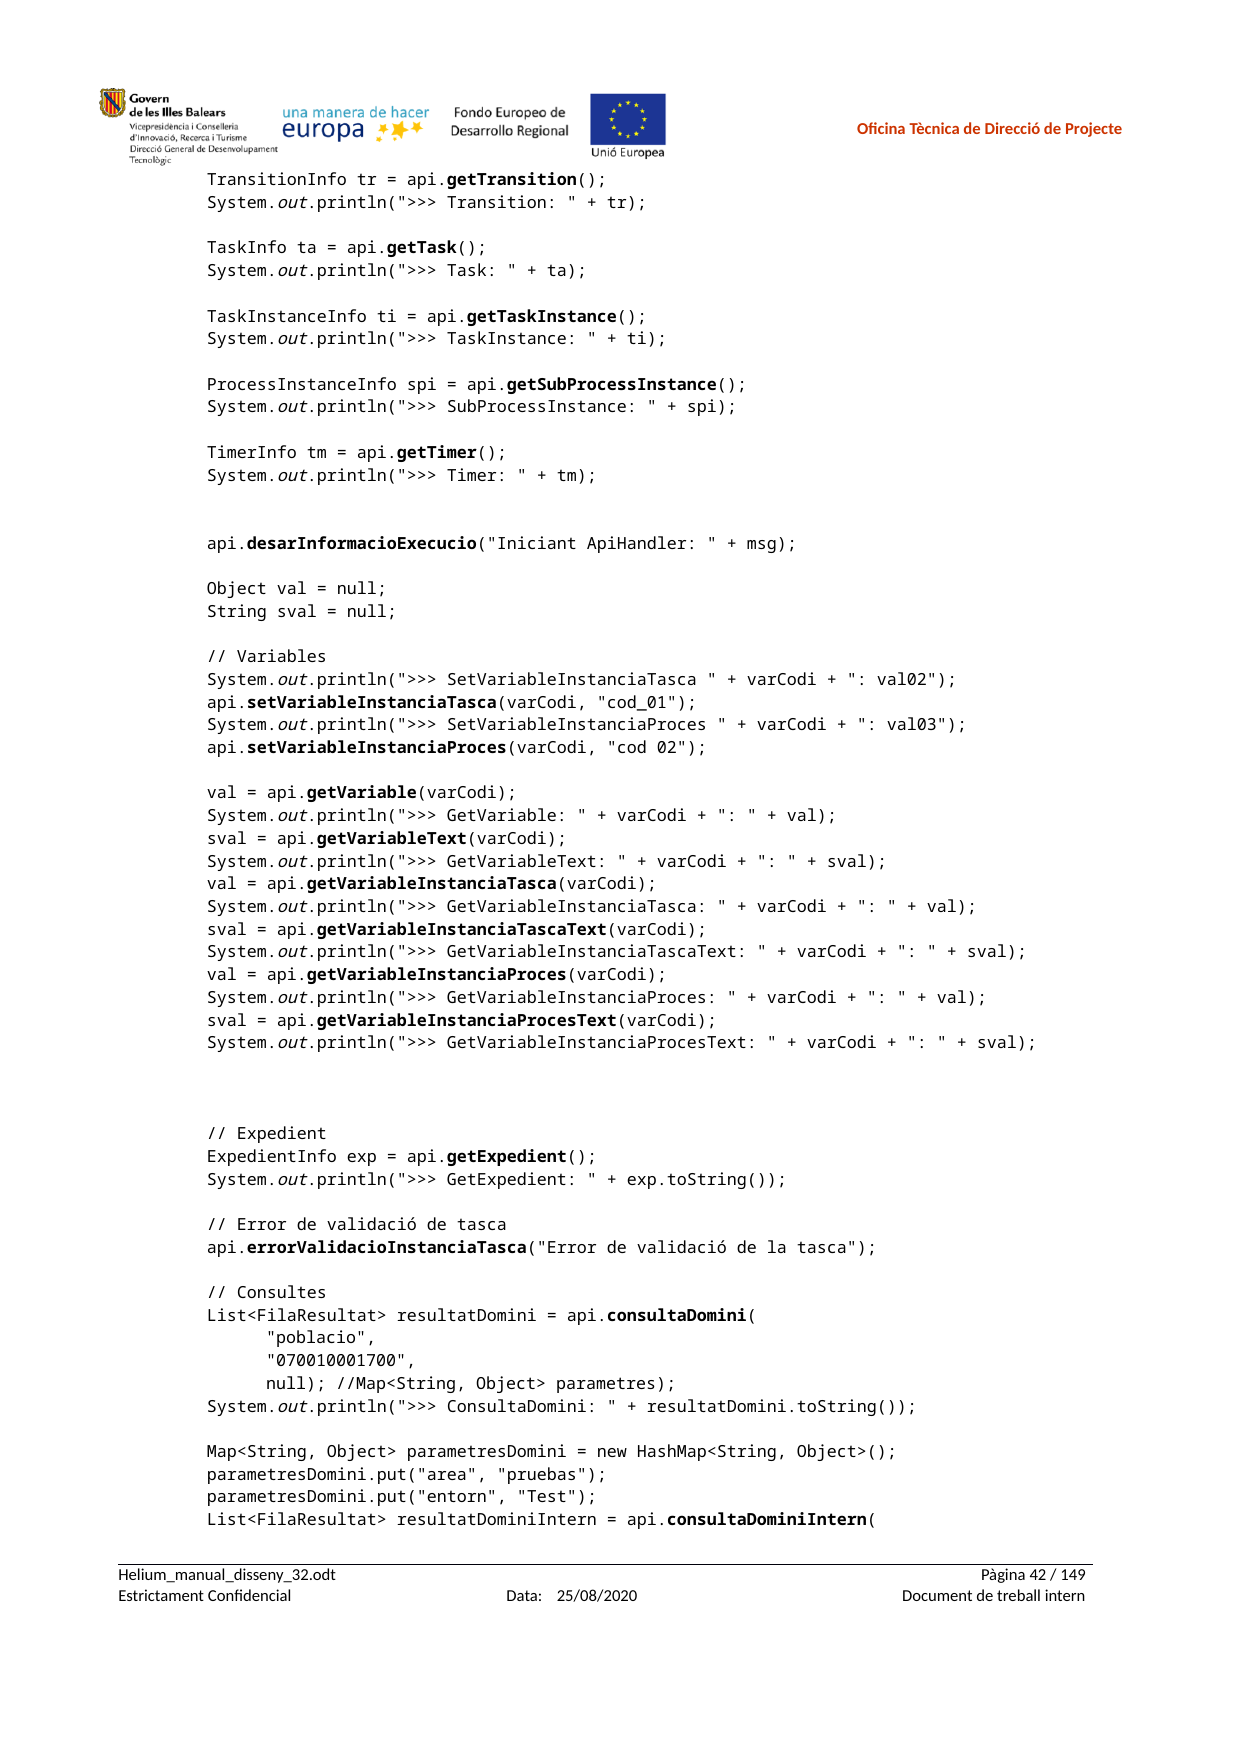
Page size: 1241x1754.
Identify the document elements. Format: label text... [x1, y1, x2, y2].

text System.out.println(">>> GetVariableInstanciaTasca: " + varCodi + ": " + val); [118, 894, 1122, 917]
text parametresDomini.put("area", "pruebas"); [118, 1462, 1122, 1485]
text sval = api.getVariableInstanciaProcesText(varCodi); [118, 1008, 1122, 1031]
text TaskInfo ta = api.getTask(); [118, 236, 1122, 259]
text Object val = null; [118, 577, 1122, 599]
text System.out.println(">>> GetVariableInstanciaProces: " + varCodi + ": " + val); [118, 985, 1122, 1008]
text ExpedientInfo exp = api.getExpedient(); [118, 1144, 1122, 1167]
text System.out.println(">>> SetVariableInstanciaTasca " + varCodi + ": val02"); [118, 667, 1122, 690]
text List<FilaResultat> resultatDominiIntern = api.consultaDominiIntern( [118, 1508, 1122, 1530]
text System.out.println(">>> Timer: " + tm); [118, 463, 1122, 486]
text val = api.getVariableInstanciaTasca(varCodi); [118, 872, 1122, 894]
text System.out.println(">>> GetExpedient: " + exp.toString()); [118, 1167, 1122, 1190]
text System.out.println(">>> GetVariableText: " + varCodi + ": " + sval); [118, 849, 1122, 872]
text TimerInfo tm = api.getTimer(); [118, 440, 1122, 463]
text "070010001700", [118, 1349, 1122, 1371]
text Map<String, Object> parametresDomini = new HashMap<String, Object>(); [118, 1439, 1122, 1462]
text // Error de validació de tasca [118, 1212, 1122, 1235]
text System.out.println(">>> SetVariableInstanciaProces " + varCodi + ": val03"); [118, 713, 1122, 736]
text System.out.println(">>> ConsultaDomini: " + resultatDomini.toString()); [118, 1394, 1122, 1417]
text System.out.println(">>> GetVariable: " + varCodi + ": " + val); [118, 804, 1122, 826]
text String sval = null; [118, 599, 1122, 622]
text "poblacio", [118, 1326, 1122, 1349]
text System.out.println(">>> SubProcessInstance: " + spi); [118, 395, 1122, 418]
text api.desarInformacioExecucio("Iniciant ApiHandler: " + msg); [118, 531, 1122, 554]
text sval = api.getVariableText(varCodi); [118, 826, 1122, 849]
text // Consultes [118, 1281, 1122, 1303]
text TaskInstanceInfo ti = api.getTaskInstance(); [118, 304, 1122, 327]
text parametresDomini.put("entorn", "Test"); [118, 1485, 1122, 1508]
text // Variables [118, 645, 1122, 667]
text System.out.println(">>> Transition: " + tr); [118, 191, 1122, 213]
text val = api.getVariableInstanciaProces(varCodi); [118, 963, 1122, 985]
text sval = api.getVariableInstanciaTascaText(varCodi); [118, 917, 1122, 940]
text System.out.println(">>> GetVariableInstanciaTascaText: " + varCodi + ": " + sval); [118, 940, 1122, 963]
text val = api.getVariable(varCodi); [118, 781, 1122, 804]
text api.errorValidacioInstanciaTasca("Error de validació de la tasca"); [118, 1235, 1122, 1258]
text api.setVariableInstanciaTasca(varCodi, "cod_01"); [118, 690, 1122, 713]
text List<FilaResultat> resultatDomini = api.consultaDomini( [118, 1303, 1122, 1326]
text ProcessInstanceInfo spi = api.getSubProcessInstance(); [118, 372, 1122, 395]
text // Expedient [118, 1122, 1122, 1144]
text null); //Map<String, Object> parametres); [118, 1371, 1122, 1394]
picture [99, 87, 668, 166]
text System.out.println(">>> Task: " + ta); [118, 259, 1122, 281]
text System.out.println(">>> GetVariableInstanciaProcesText: " + varCodi + ": " + sval); [118, 1031, 1122, 1053]
text TransitionInfo tr = api.getTransition(); [118, 168, 1122, 191]
text System.out.println(">>> TaskInstance: " + ti); [118, 327, 1122, 349]
text api.setVariableInstanciaProces(varCodi, "cod 02"); [118, 736, 1122, 758]
